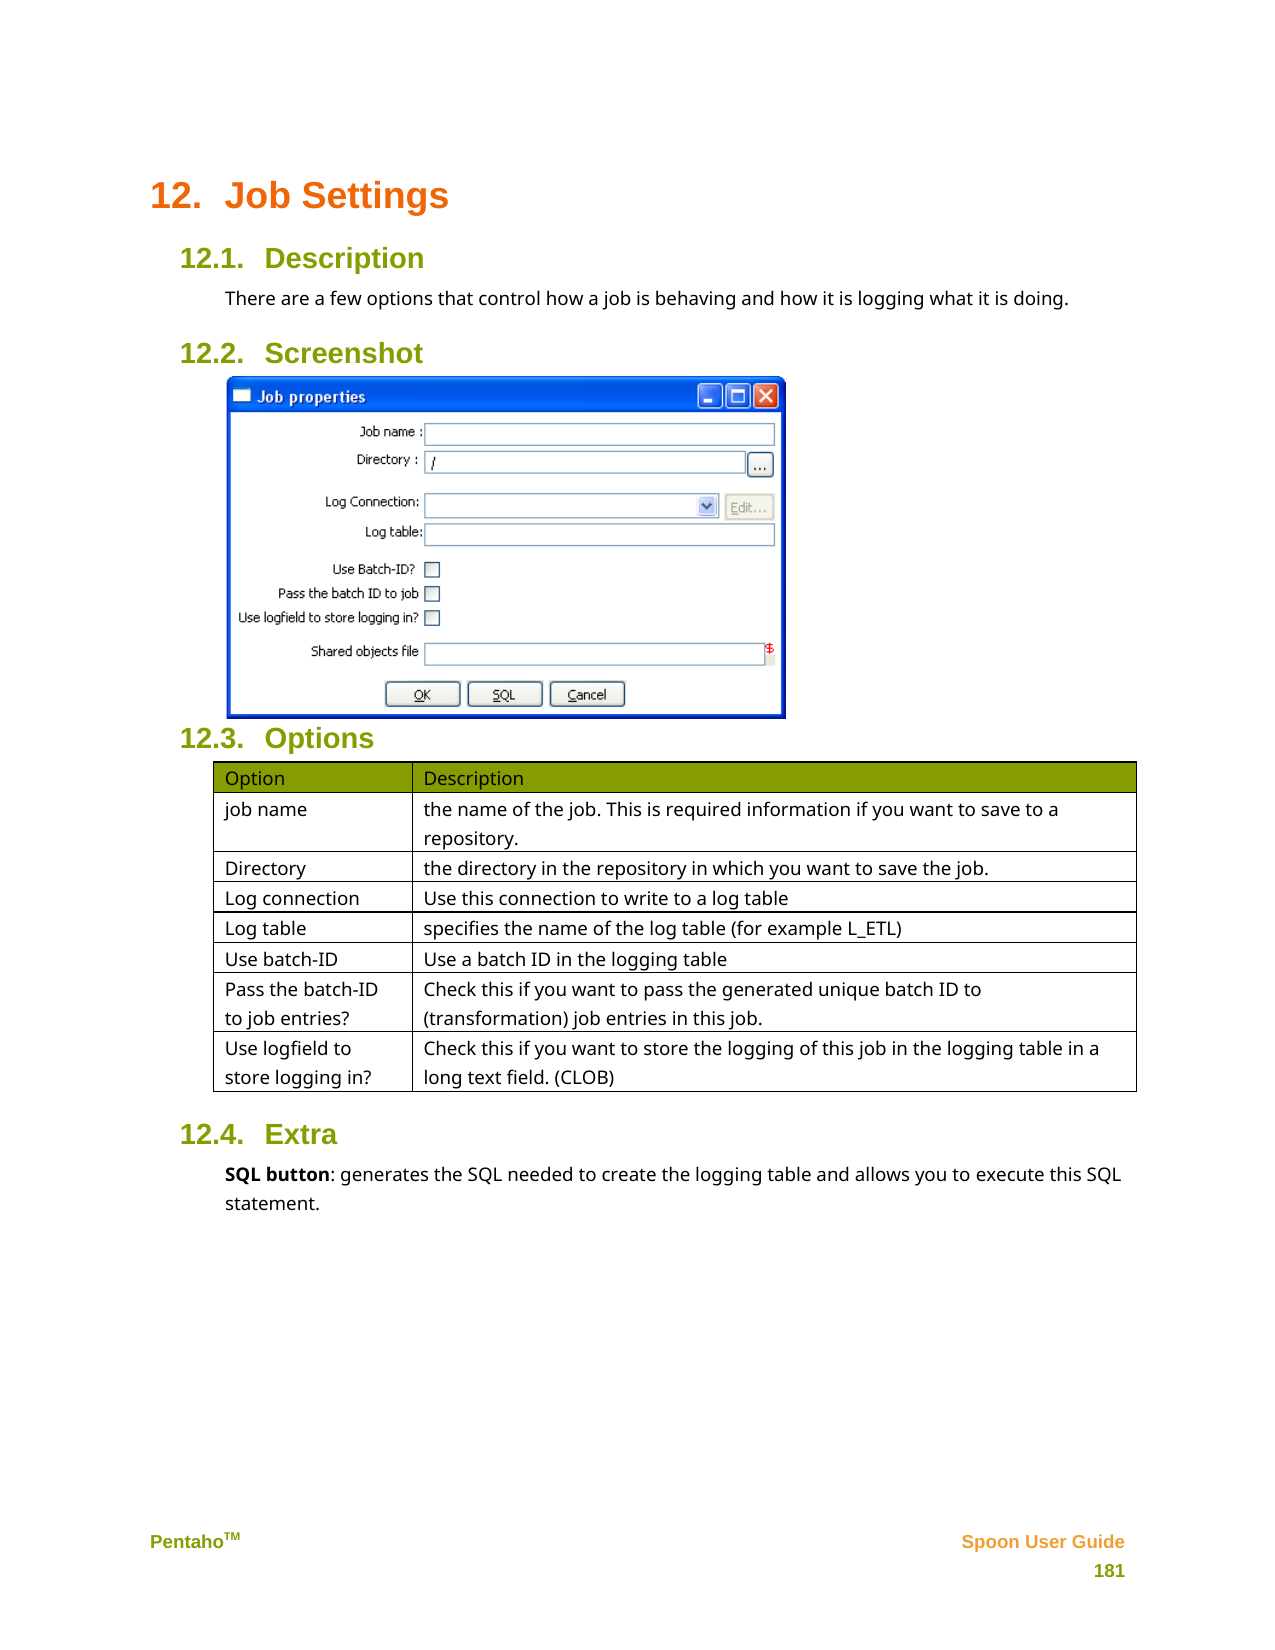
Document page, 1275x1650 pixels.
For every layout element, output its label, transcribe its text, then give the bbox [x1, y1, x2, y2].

table_cell the name of the job. This is required information if you want to save to a repository. [413, 793, 1136, 851]
subtitle Extra [179, 1117, 1125, 1151]
table_cell Use this connection to write to a log table [413, 882, 1136, 911]
table_header Option [214, 763, 412, 792]
table_cell Check this if you want to store the logging of this job in the logging table in a long text field. (CLOB) [413, 1032, 1136, 1091]
subtitle Screenshot [179, 336, 1125, 371]
table_cell job name [214, 793, 412, 851]
table_cell Use logfield to store logging in? [214, 1032, 412, 1091]
subtitle Description [179, 241, 1125, 275]
table_cell Check this if you want to pass the generated unique batch ID to (transformation) job entries in this job. [413, 973, 1136, 1031]
table_cell Use batch-ID [214, 943, 412, 972]
table_cell specifies the name of the log table (for example L_ETL) [413, 913, 1136, 942]
table_cell Use a batch ID in the logging table [413, 943, 1136, 972]
table_cell Log table [214, 913, 412, 942]
table_cell Directory [214, 852, 412, 881]
table_header Description [413, 763, 1136, 792]
table_cell Pass the batch-ID to job entries? [214, 973, 412, 1031]
table_cell the directory in the repository in which you want to save the job. [413, 852, 1136, 881]
subtitle Options [179, 718, 1125, 755]
subtitle Job Settings [150, 181, 1125, 216]
text SQL button: generates the SQL needed to create the logging table and allows you to execute this SQL statement. [225, 1158, 1125, 1216]
table_cell Log connection [214, 882, 412, 911]
text There are a few options that control how a job is behaving and how it is logging what it is doing. [225, 282, 1125, 311]
picture [226, 376, 786, 719]
